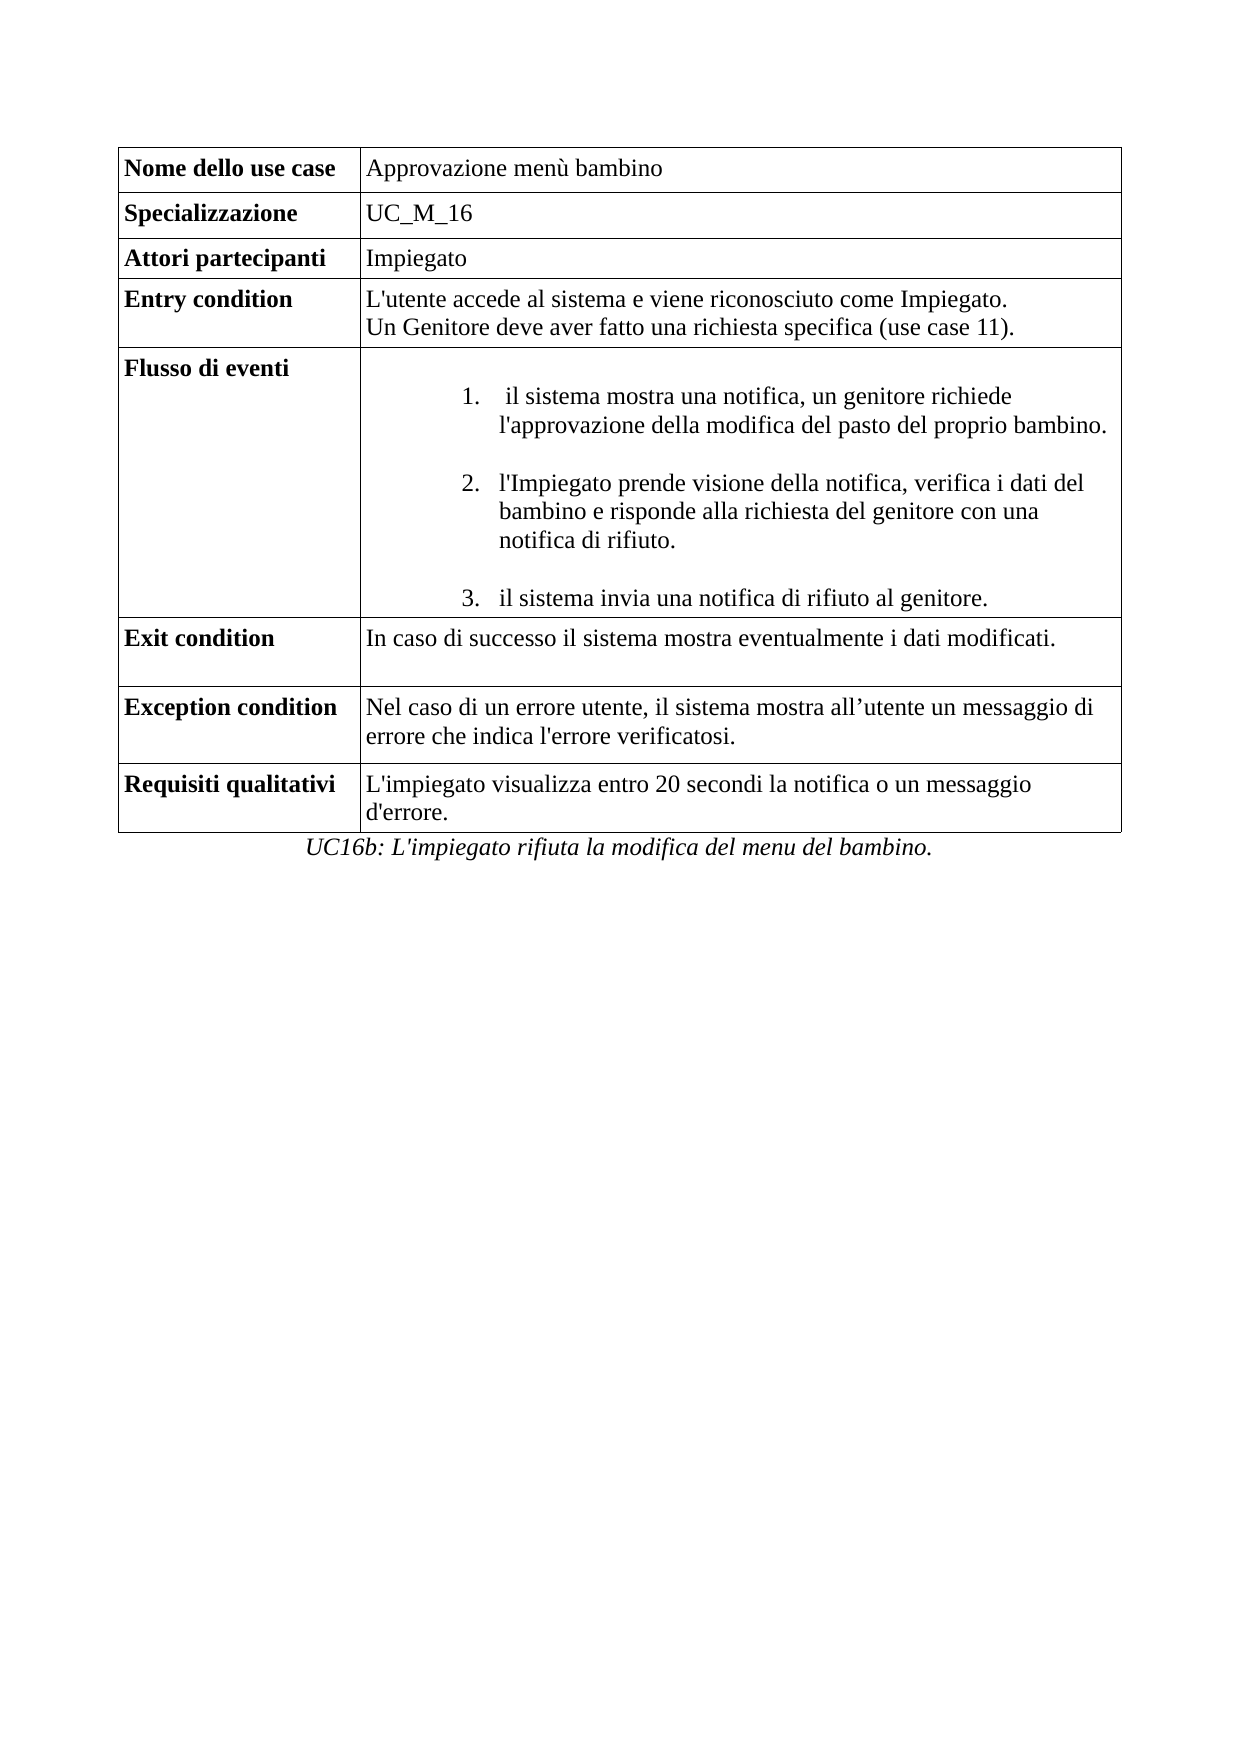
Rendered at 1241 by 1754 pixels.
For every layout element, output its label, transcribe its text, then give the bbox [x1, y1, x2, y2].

table_cell L'impiegato visualizza entro 20 secondi la notifica o un messaggio d'errore. [361, 764, 1121, 832]
table_cell Requisiti qualitativi [119, 764, 360, 832]
table_cell Specializzazione [119, 193, 360, 237]
table_cell Entry condition [119, 279, 360, 347]
table_header Approvazione menù bambino [361, 148, 1121, 192]
table_cell Attori partecipanti [119, 239, 360, 278]
text UC16b: L'impiegato rifiuta la modifica del menu del bambino. [118, 832, 1122, 861]
table_header Nome dello use case [119, 148, 360, 192]
table_cell UC_M_16 [361, 193, 1121, 237]
table_cell Exception condition [119, 687, 360, 763]
table_cell Exit condition [119, 618, 360, 686]
table_cell il sistema mostra una notifica, un genitore richiede l'approvazione della modifica del pasto del proprio bambino. l'Impiegato prende visione della notifica, verifica i dati del bambino e risponde alla richiesta del genitore con una notifica di rifiuto. il sistema invia una notifica di rifiuto al genitore. [361, 348, 1121, 617]
table_cell Nel caso di un errore utente, il sistema mostra all’utente un messaggio di errore che indica l'errore verificatosi. [361, 687, 1121, 763]
table_cell In caso di successo il sistema mostra eventualmente i dati modificati. [361, 618, 1121, 686]
table_cell L'utente accede al sistema e viene riconosciuto come Impiegato. Un Genitore deve aver fatto una richiesta specifica (use case 11). [361, 279, 1121, 347]
table_cell Impiegato [361, 239, 1121, 278]
table_cell Flusso di eventi [119, 348, 360, 617]
